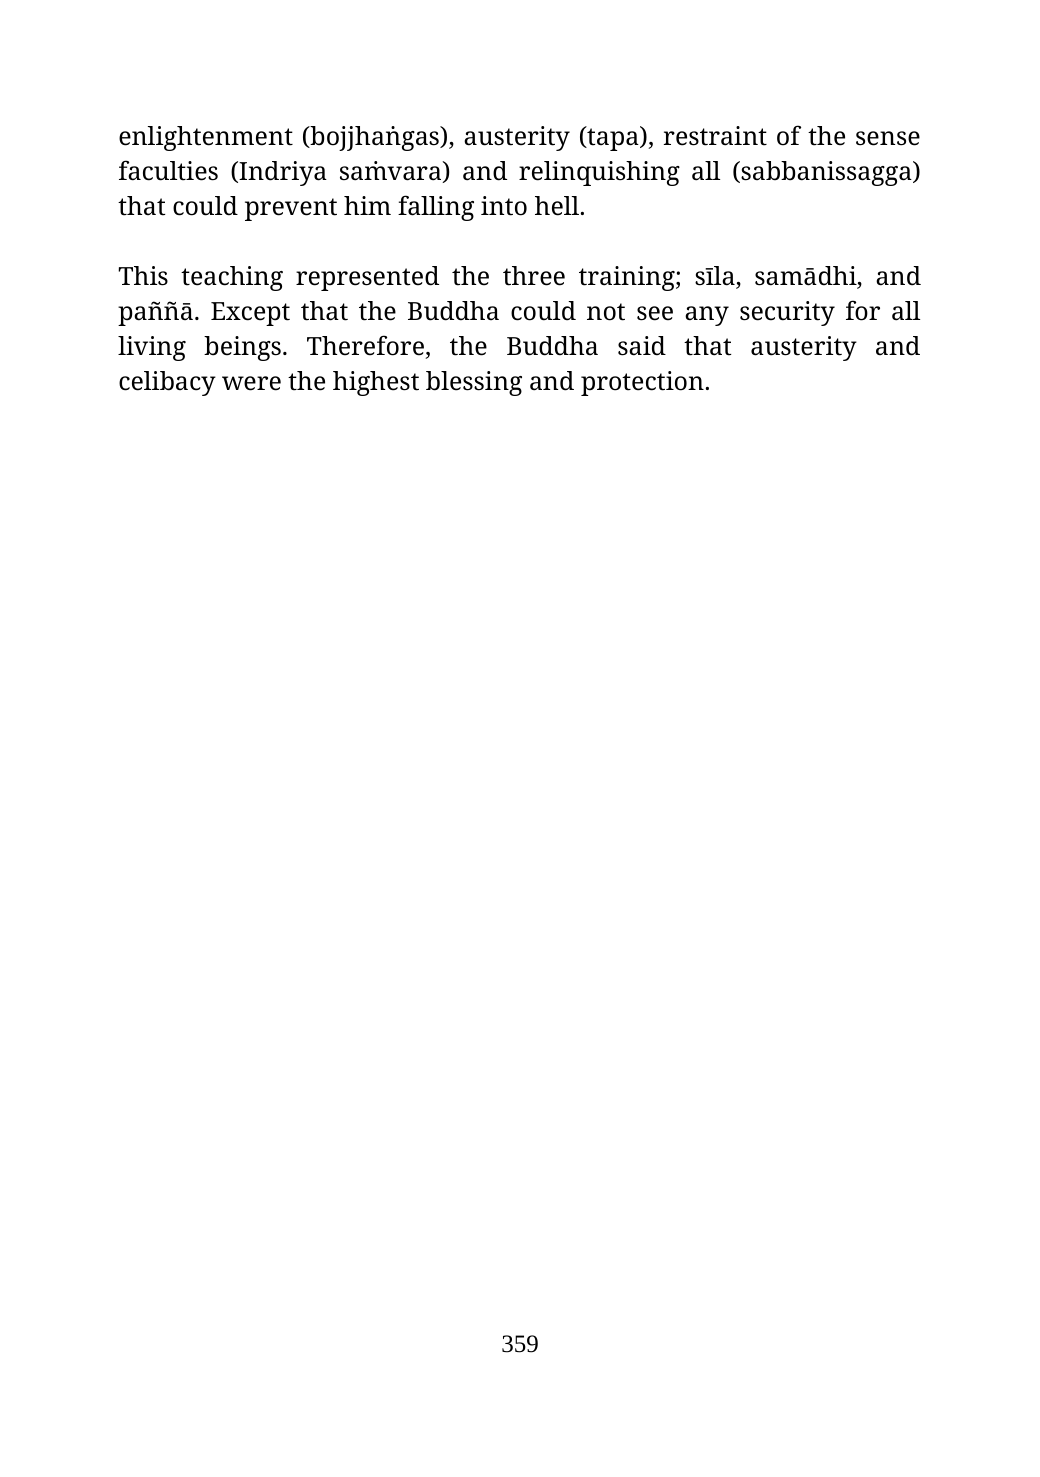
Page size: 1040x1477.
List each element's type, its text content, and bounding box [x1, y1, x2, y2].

text enlightenment (bojjhaṅgas), austerity (tapa), restraint of the sense faculties (Indriya saṁvara) and relinquishing all (sabbanissagga) that could prevent him falling into hell. This teaching represented the three training; sīla, samādhi, and paññā. Except that the Buddha could not see any security for all living beings. Therefore, the Buddha said that austerity and celibacy were the highest blessing and protection. [118, 118, 922, 398]
